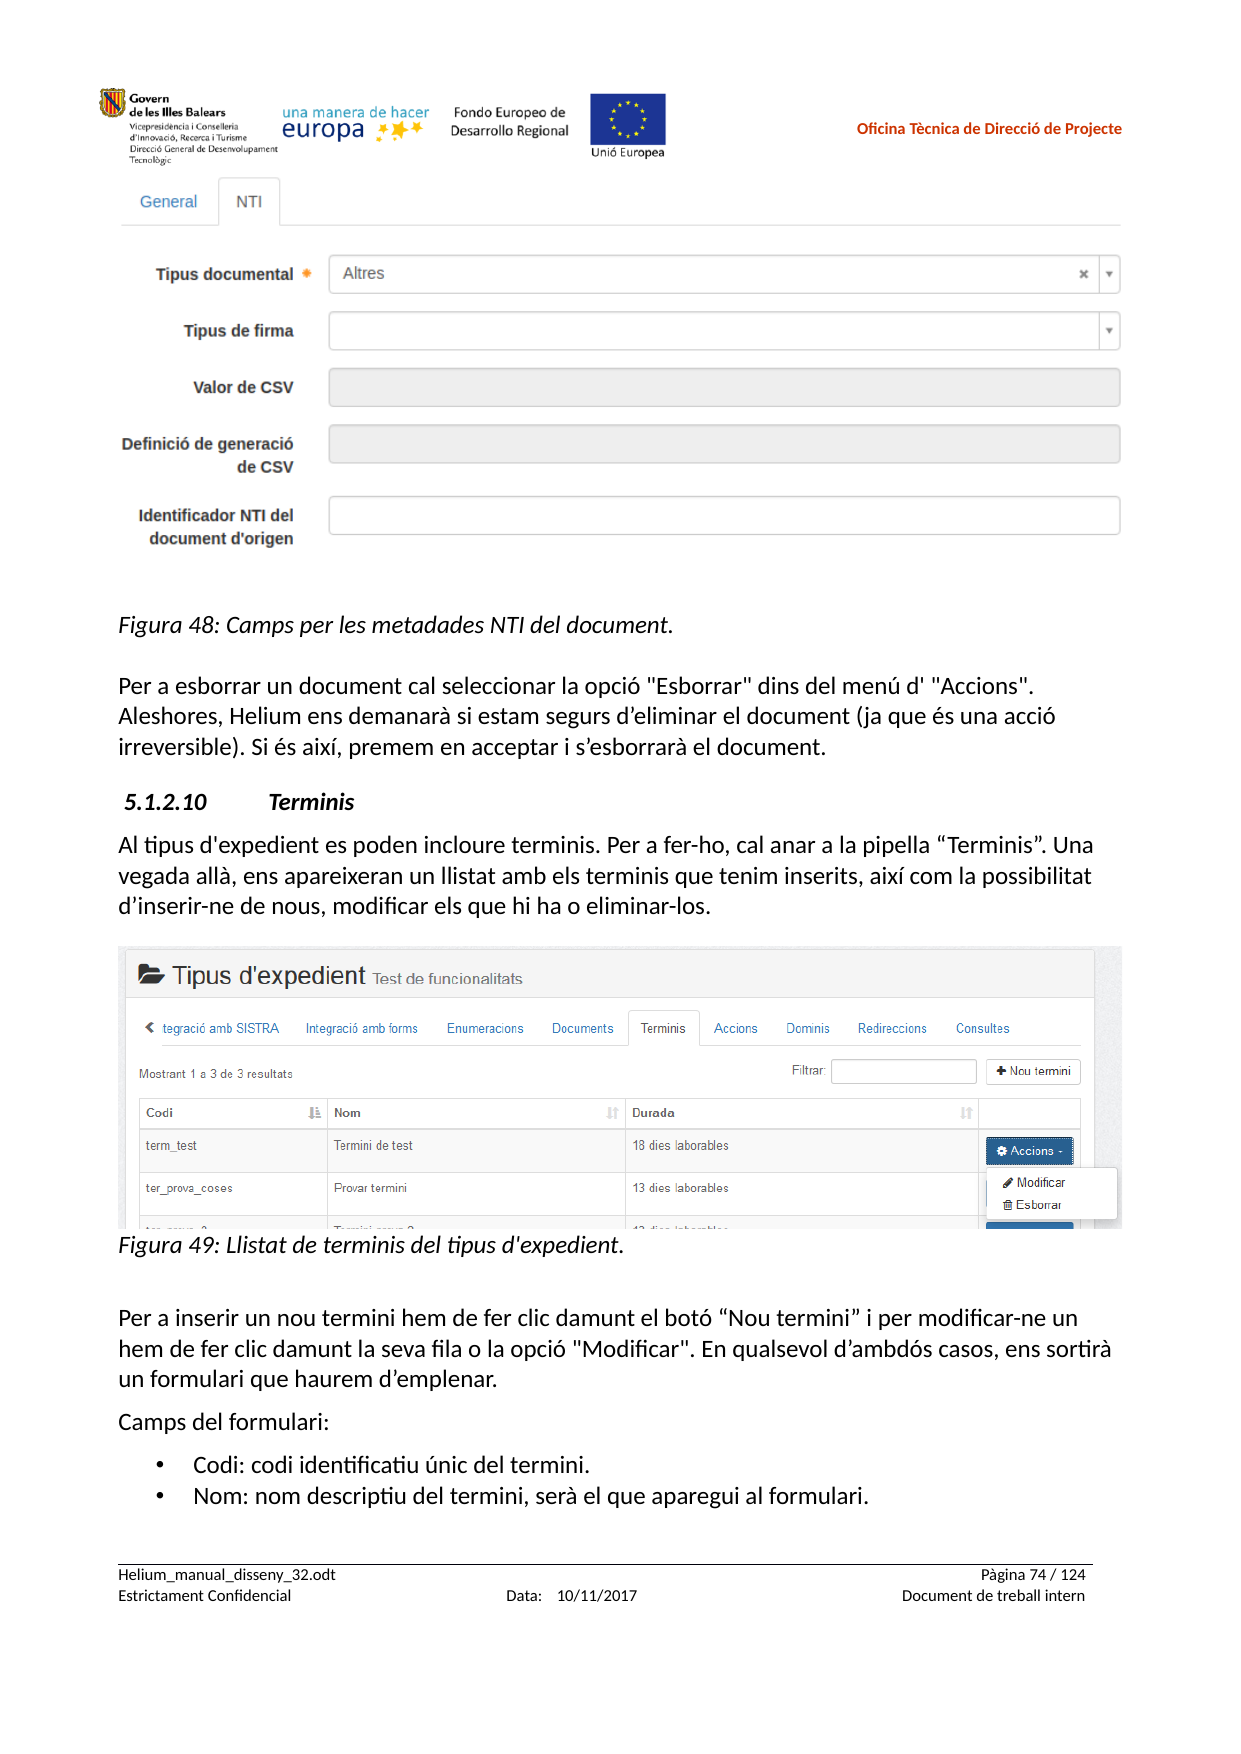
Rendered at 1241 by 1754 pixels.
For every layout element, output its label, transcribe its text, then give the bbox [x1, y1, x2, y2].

picture [99, 87, 668, 166]
text Figura 48: Camps per les metadades NTI del document. [118, 579, 1122, 639]
text Per a esborrar un document cal seleccionar la opció "Esborrar" dins del menú d' "Accions". Aleshores, Helium ens demanarà si estam segurs d’eliminar el document (ja que és una acció irreversible). Si és així, premem en acceptar i s’esborrarà el document. [118, 670, 1122, 762]
picture [118, 946, 1123, 1229]
list Codi: codi identificatiu únic del termini. [156, 1449, 1122, 1480]
list Nom: nom descriptiu del termini, serà el que aparegui al formulari. [156, 1480, 1122, 1510]
picture [118, 167, 1123, 579]
text Figura 49: Llistat de terminis del tipus d'expedient. [118, 1229, 1122, 1259]
text Al tipus d'expedient es poden incloure terminis. Per a fer-ho, cal anar a la pipella “Terminis”. Una vegada allà, ens apareixeran un llistat amb els terminis que tenim inserits, així com la possibilitat d’inserir-ne de nous, modificar els que hi ha o eliminar-los. [118, 829, 1122, 921]
text Camps del formulari: [118, 1406, 1122, 1437]
text Per a inserir un nou termini hem de fer clic damunt el botó “Nou termini” i per modificar-ne un hem de fer clic damunt la seva fila o la opció "Modificar". En qualsevol d’ambdós casos, ens sortirà un formulari que haurem d’emplenar. [118, 1302, 1122, 1394]
subtitle Terminis [118, 787, 1122, 817]
